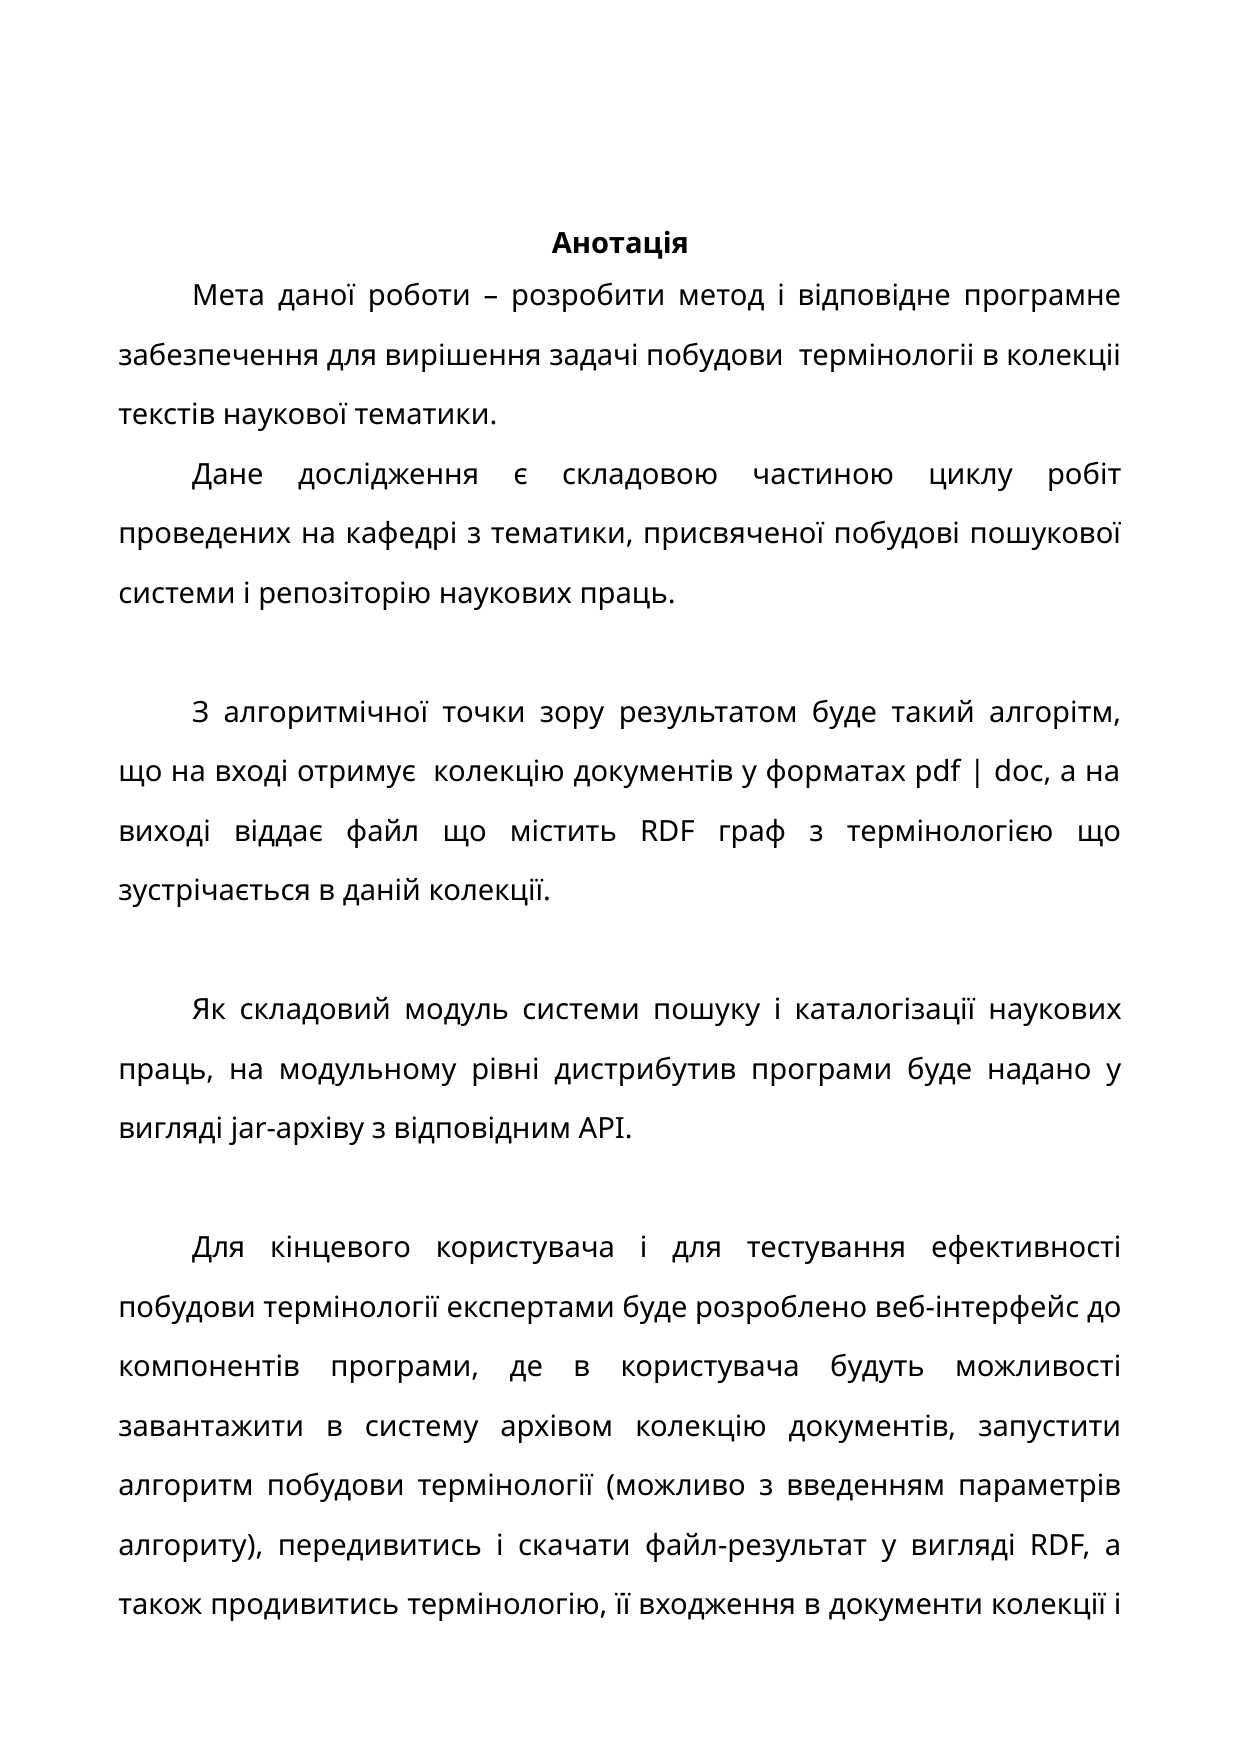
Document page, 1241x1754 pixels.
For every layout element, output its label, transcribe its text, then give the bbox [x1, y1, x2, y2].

text Дане дослідження є складовою частиною циклу робіт проведених на кафедрі з тематики, присвяченої побудові пошукової системи і репозіторію наукових праць. [118, 453, 1122, 612]
text Як складовий модуль системи пошуку і каталогізації наукових праць, на модульному рівні дистрибутив програми буде надано у вигляді jar-архіву з відповідним API. [118, 988, 1122, 1147]
subtitle Анотація [118, 222, 1122, 262]
text Для кінцевого користувача і для тестування ефективності побудови термінології експертами буде розроблено веб-інтерфейс до компонентів програми, де в користувача будуть можливості завантажити в систему архівом колекцію документів, запустити алгоритм побудови термінології (можливо з введенням параметрів алгориту), передивитись і скачати файл-результат у вигляді RDF, а також продивитись термінологію, її входження в документи колекції і [118, 1226, 1122, 1623]
text Мета даної роботи – розробити метод і відповідне програмне забезпечення для вирішення задачі побудови термінологіі в колекціі текстів наукової тематики. [118, 275, 1122, 433]
text З алгоритмічної точки зору результатом буде такий алгорітм, що на вході отримує колекцію документів у форматах pdf | doc, а на виході віддає файл що містить RDF граф з термінологією що зустрічається в даній колекції. [118, 691, 1122, 909]
